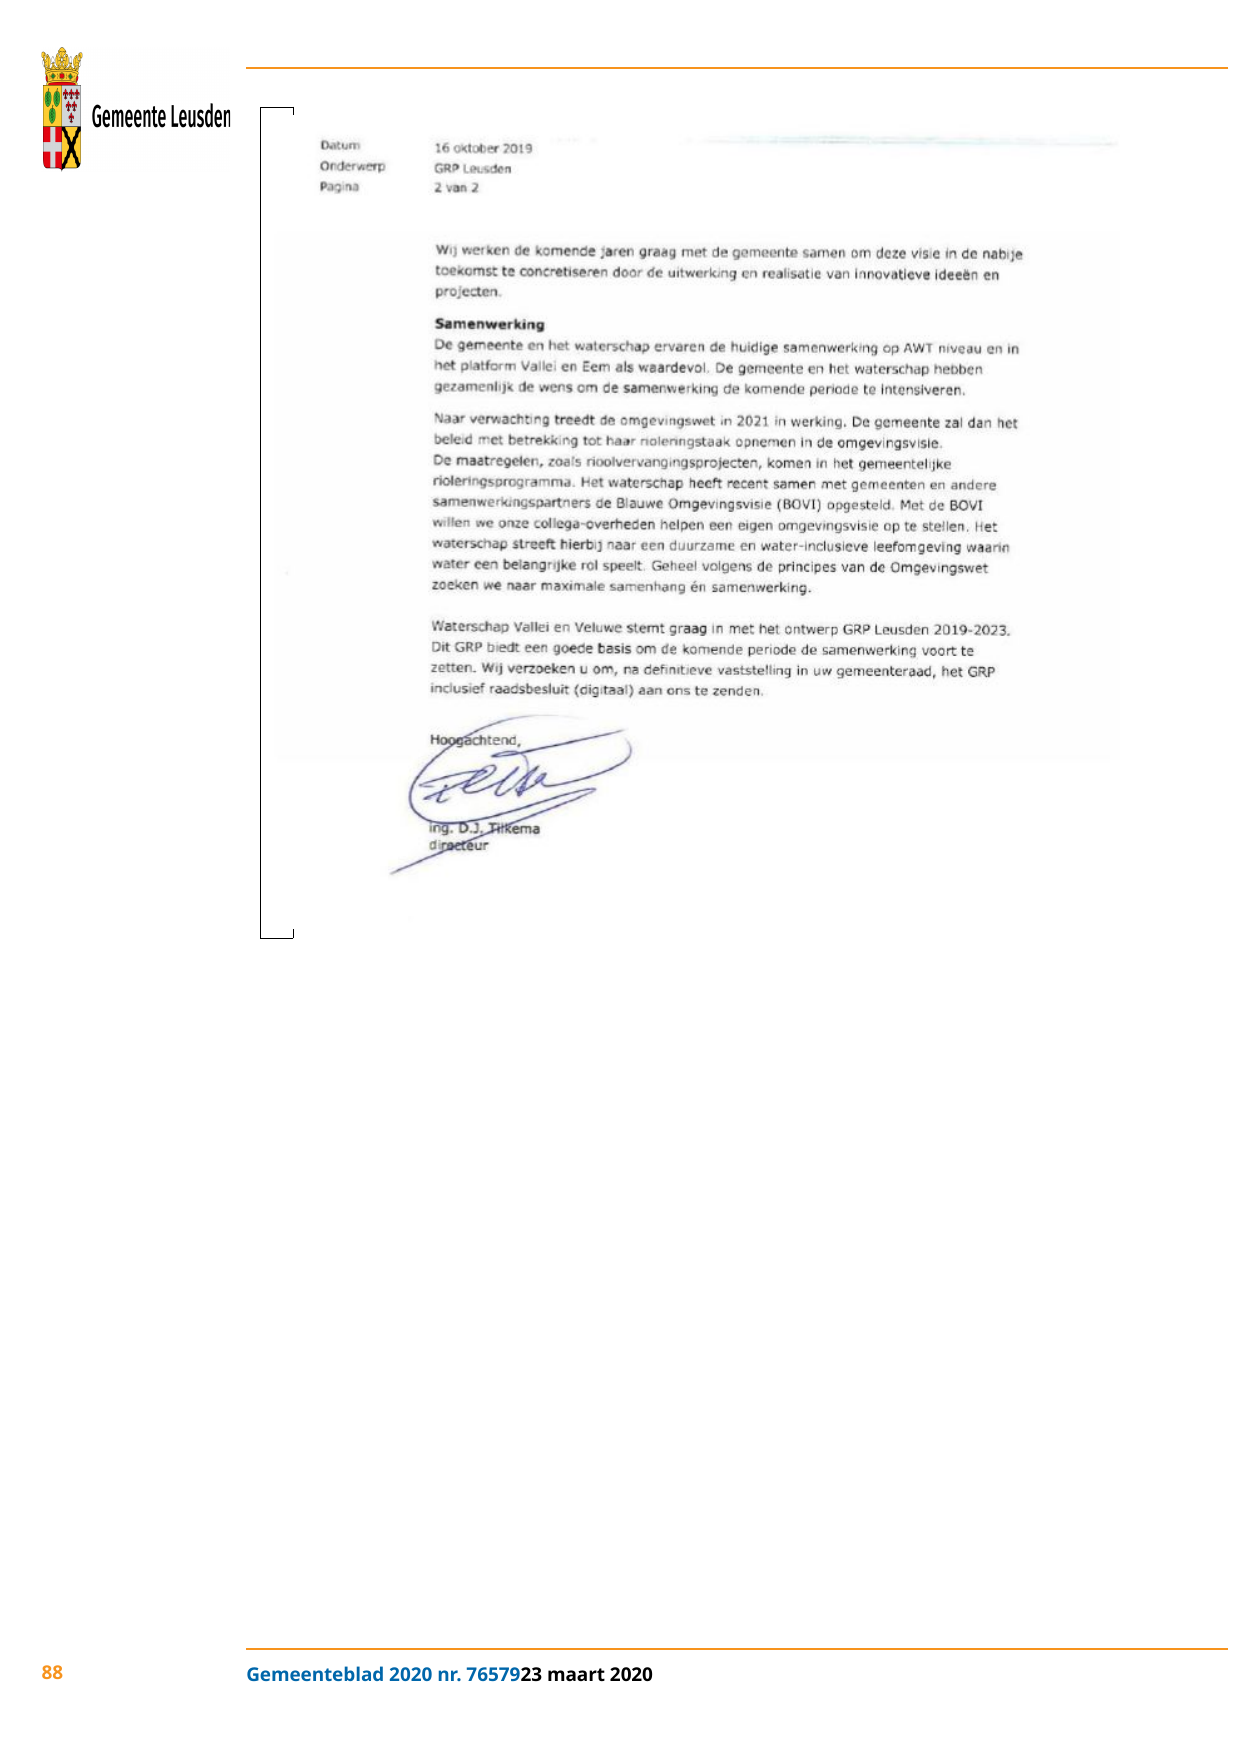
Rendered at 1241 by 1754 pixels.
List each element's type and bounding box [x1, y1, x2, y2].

picture [41, 47, 231, 172]
picture [268, 115, 1155, 929]
